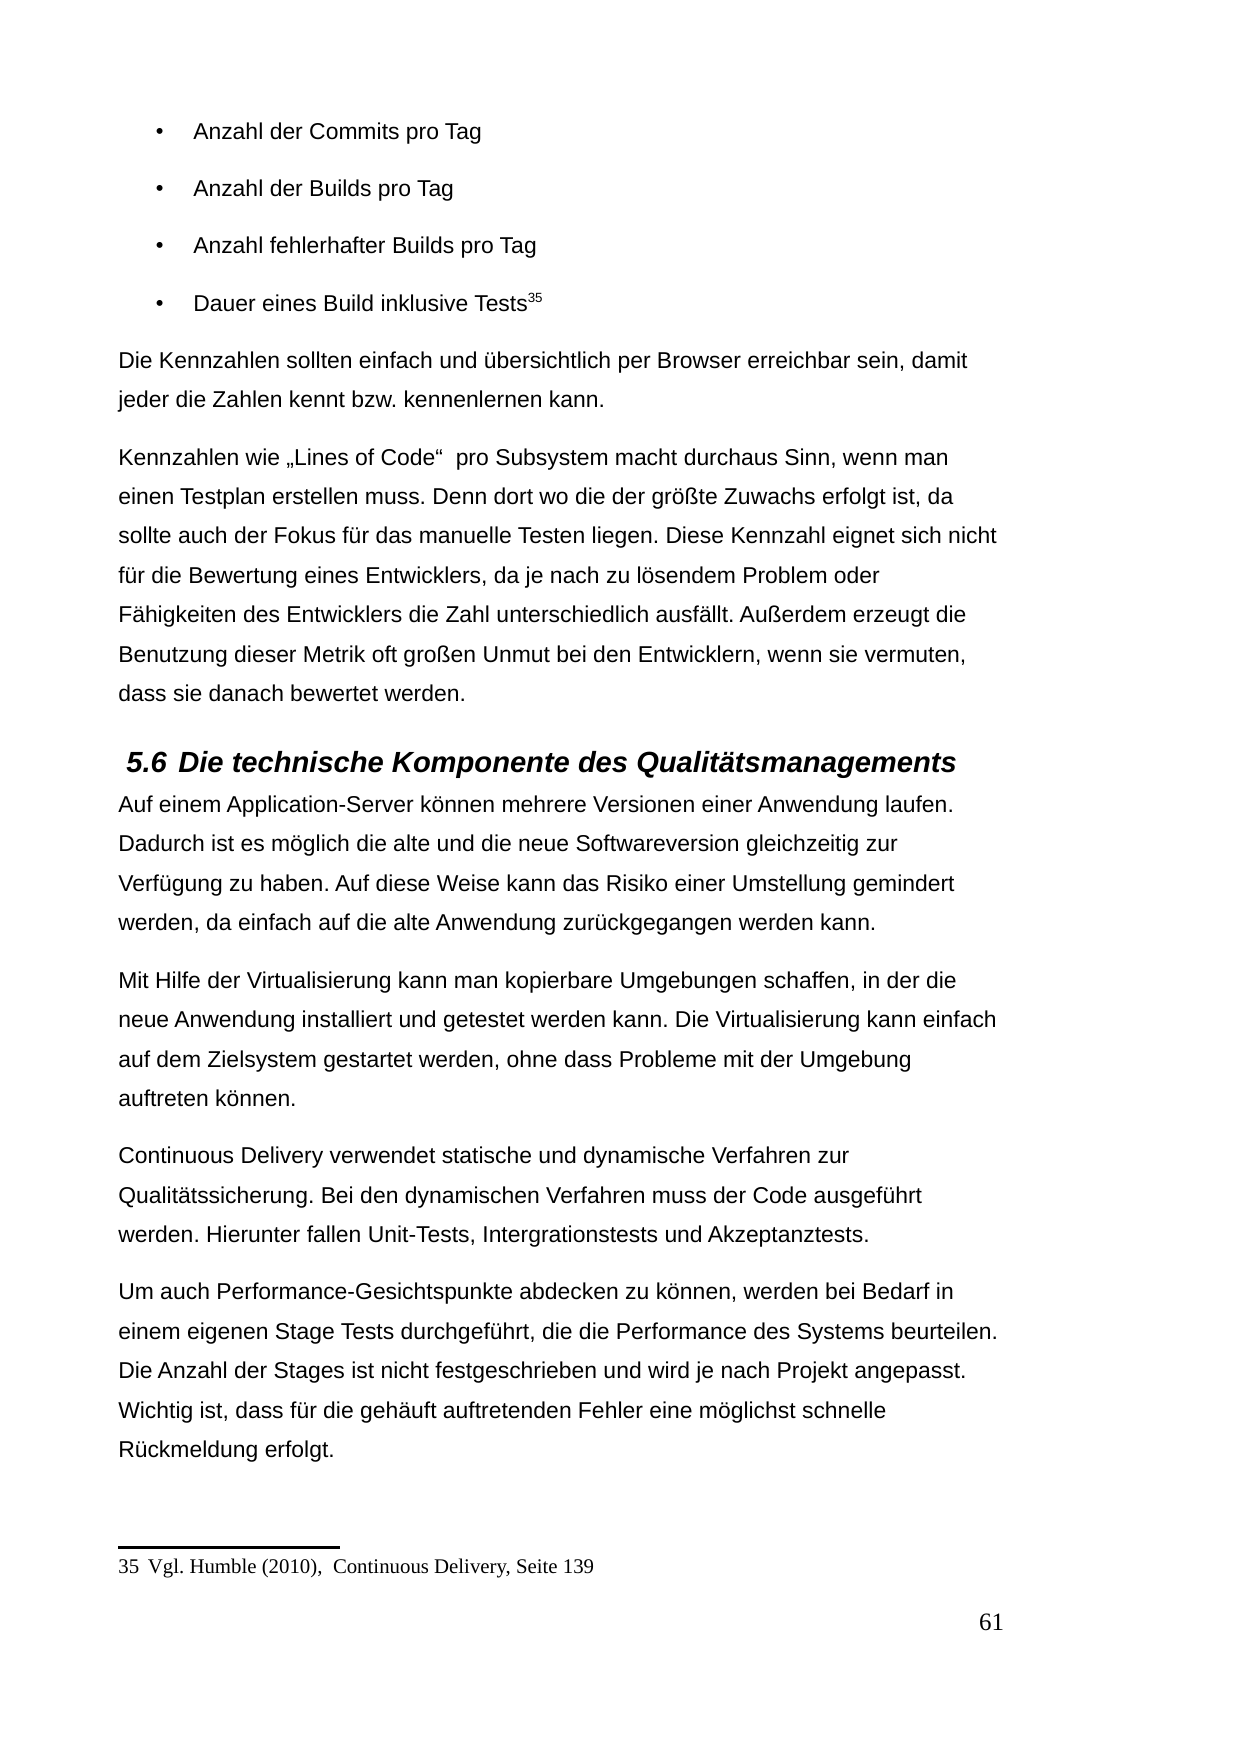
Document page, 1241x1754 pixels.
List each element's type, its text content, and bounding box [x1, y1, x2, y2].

list Anzahl der Commits pro Tag [156, 118, 1004, 144]
list Dauer eines Build inklusive Tests [156, 290, 1004, 316]
list Anzahl fehlerhafter Builds pro Tag [156, 232, 1004, 259]
text Die Kennzahlen sollten einfach und übersichtlich per Browser erreichbar sein, damit jeder die Zahlen kennt bzw. kennenlernen kann. [118, 347, 1004, 413]
text Kennzahlen wie „Lines of Code“ pro Subsystem macht durchaus Sinn, wenn man einen Testplan erstellen muss. Denn dort wo die der größte Zuwachs erfolgt ist, da sollte auch der Fokus für das manuelle Testen liegen. Diese Kennzahl eignet sich nicht für die Bewertung eines Entwicklers, da je nach zu lösendem Problem oder Fähigkeiten des Entwicklers die Zahl unterschiedlich ausfällt. Außerdem erzeugt die Benutzung dieser Metrik oft großen Unmut bei den Entwicklern, wenn sie vermuten, dass sie danach bewertet werden. [118, 443, 1004, 707]
text Auf einem Application-Server können mehrere Versionen einer Anwendung laufen. Dadurch ist es möglich die alte und die neue Softwareversion gleichzeitig zur Verfügung zu haben. Auf diese Weise kann das Risiko einer Umstellung gemindert werden, da einfach auf die alte Anwendung zurückgegangen werden kann. [118, 791, 1004, 936]
text Mit Hilfe der Virtualisierung kann man kopierbare Umgebungen schaffen, in der die neue Anwendung installiert und getestet werden kann. Die Virtualisierung kann einfach auf dem Zielsystem gestartet werden, ohne dass Probleme mit der Umgebung auftreten können. [118, 967, 1004, 1111]
subtitle Die technische Komponente des Qualitätsmanagements [118, 745, 1004, 778]
list Vgl. Humble (2010), Continuous Delivery, Seite 139 [118, 1553, 1004, 1578]
text Continuous Delivery verwendet statische und dynamische Verfahren zur Qualitätssicherung. Bei den dynamischen Verfahren muss der Code ausgeführt werden. Hierunter fallen Unit-Tests, Intergrationstests und Akzeptanztests. [118, 1142, 1004, 1247]
text Um auch Performance-Gesichtspunkte abdecken zu können, werden bei Bedarf in einem eigenen Stage Tests durchgeführt, die die Performance des Systems beurteilen. Die Anzahl der Stages ist nicht festgeschrieben und wird je nach Projekt angepasst. Wichtig ist, dass für die gehäuft auftretenden Fehler eine möglichst schnelle Rückmeldung erfolgt. [118, 1278, 1004, 1463]
list Anzahl der Builds pro Tag [156, 175, 1004, 202]
